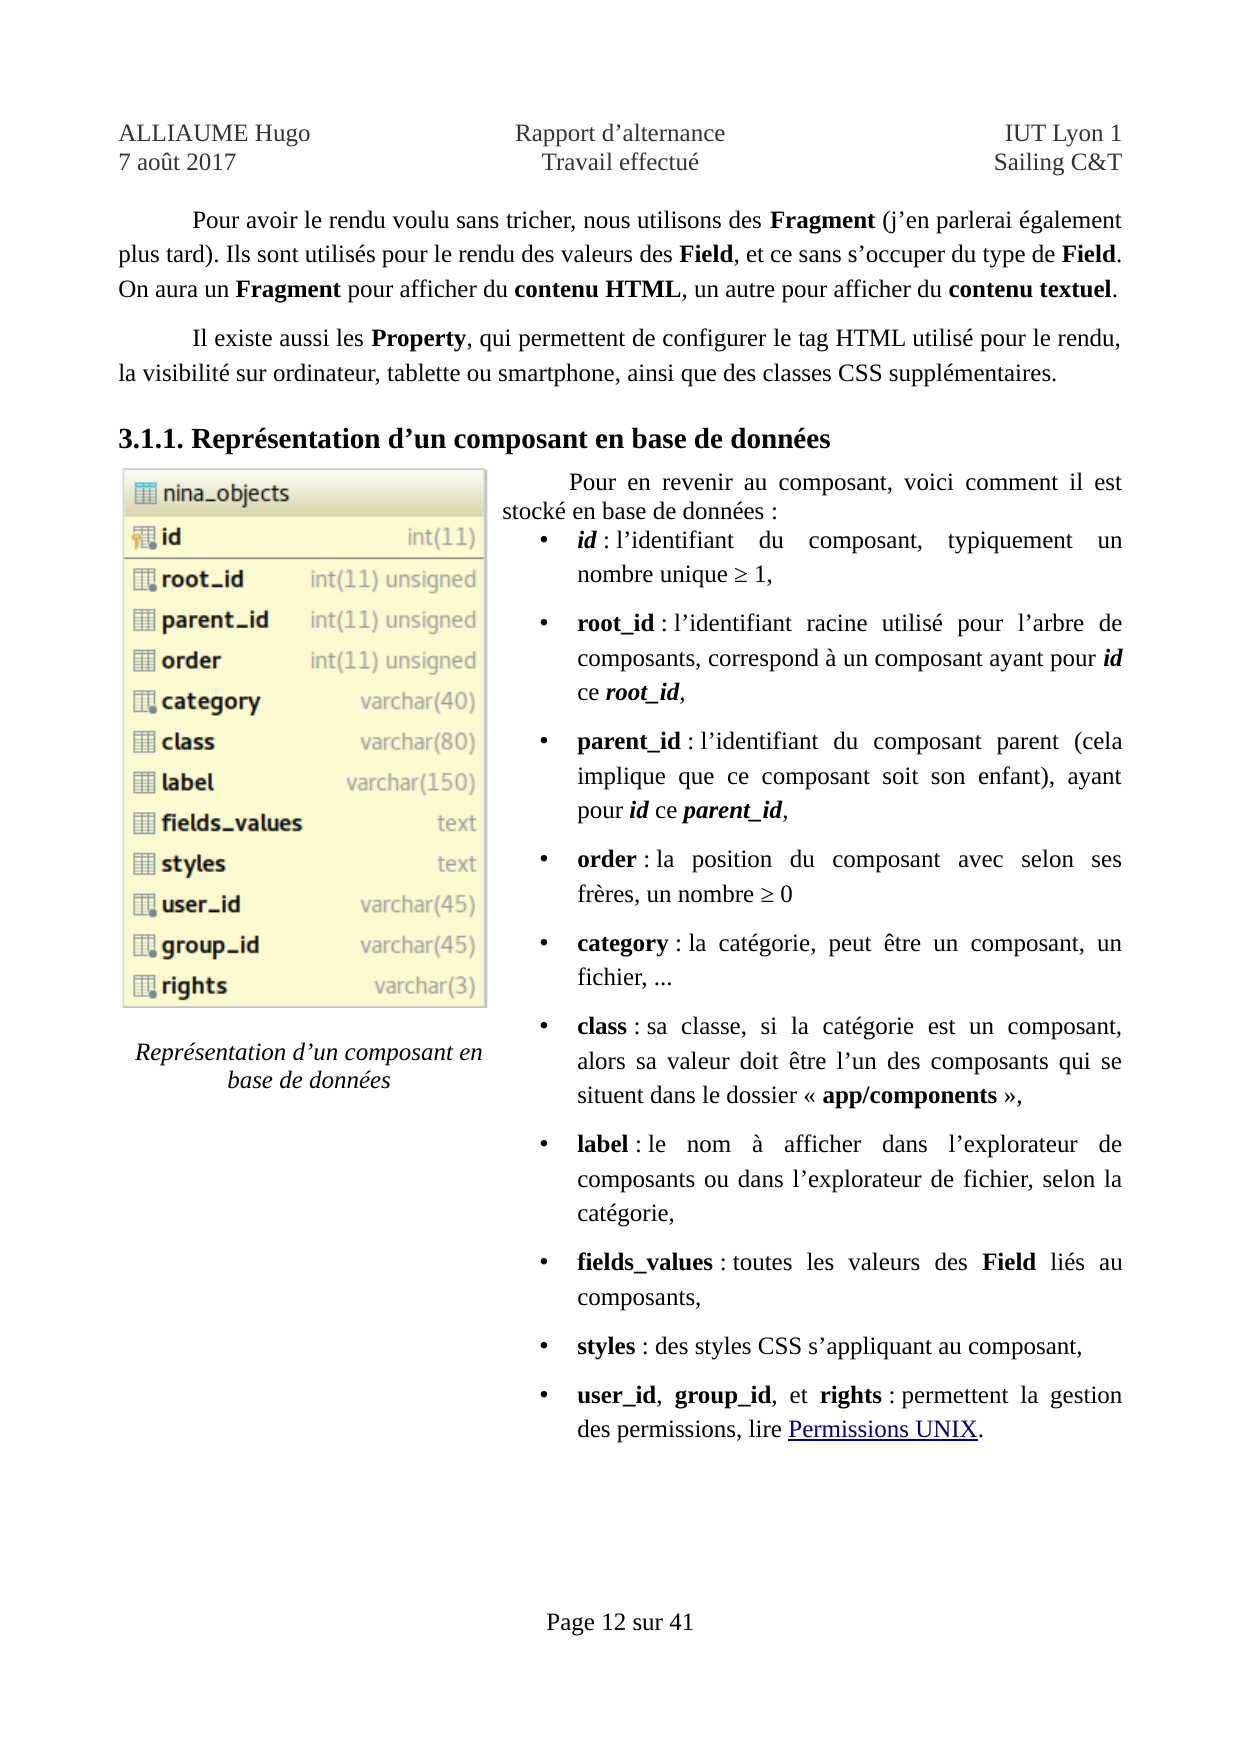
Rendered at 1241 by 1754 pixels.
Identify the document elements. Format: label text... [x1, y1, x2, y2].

table_header Représentation d’un composant en base de données [118, 467, 502, 1458]
picture [118, 467, 489, 1008]
text Il existe aussi les Property, qui permettent de configurer le tag HTML utilisé pour le rendu, la visibilité sur ordinateur, tablette ou smartphone, ainsi que des classes CSS supplémentaires. [118, 323, 1122, 386]
table_header Pour en revenir au composant, voici comment il est stocké en base de données : id : l’identifiant du composant, typiquement un nombre unique ≥ 1, root_id : l’identifiant racine utilisé pour l’arbre de composants, correspond à un composant ayant pour id ce root_id, parent_id : l’identifiant du composant parent (cela implique que ce composant soit son enfant), ayant pour id ce parent_id, order : la position du composant avec selon ses frères, un nombre ≥ 0 category : la catégorie, peut être un composant, un fichier, ... class : sa classe, si la catégorie est un composant, alors sa valeur doit être l’un des composants qui se situent dans le dossier « app/components », label : le nom à afficher dans l’explorateur de composants ou dans l’explorateur de fichier, selon la catégorie, fields_values : toutes les valeurs des Field liés au composants, styles : des styles CSS s’appliquant au composant, user_id, group_id, et rights : permettent la gestion des permissions, lire Permissions UNIX. [502, 467, 1123, 1458]
text Pour avoir le rendu voulu sans tricher, nous utilisons des Fragment (j’en parlerai également plus tard). Ils sont utilisés pour le rendu des valeurs des Field, et ce sans s’occuper du type de Field. On aura un Fragment pour afficher du contenu HTML, un autre pour afficher du contenu textuel. [118, 205, 1122, 303]
subtitle 3.1.1. Représentation d’un composant en base de données [118, 421, 1122, 455]
